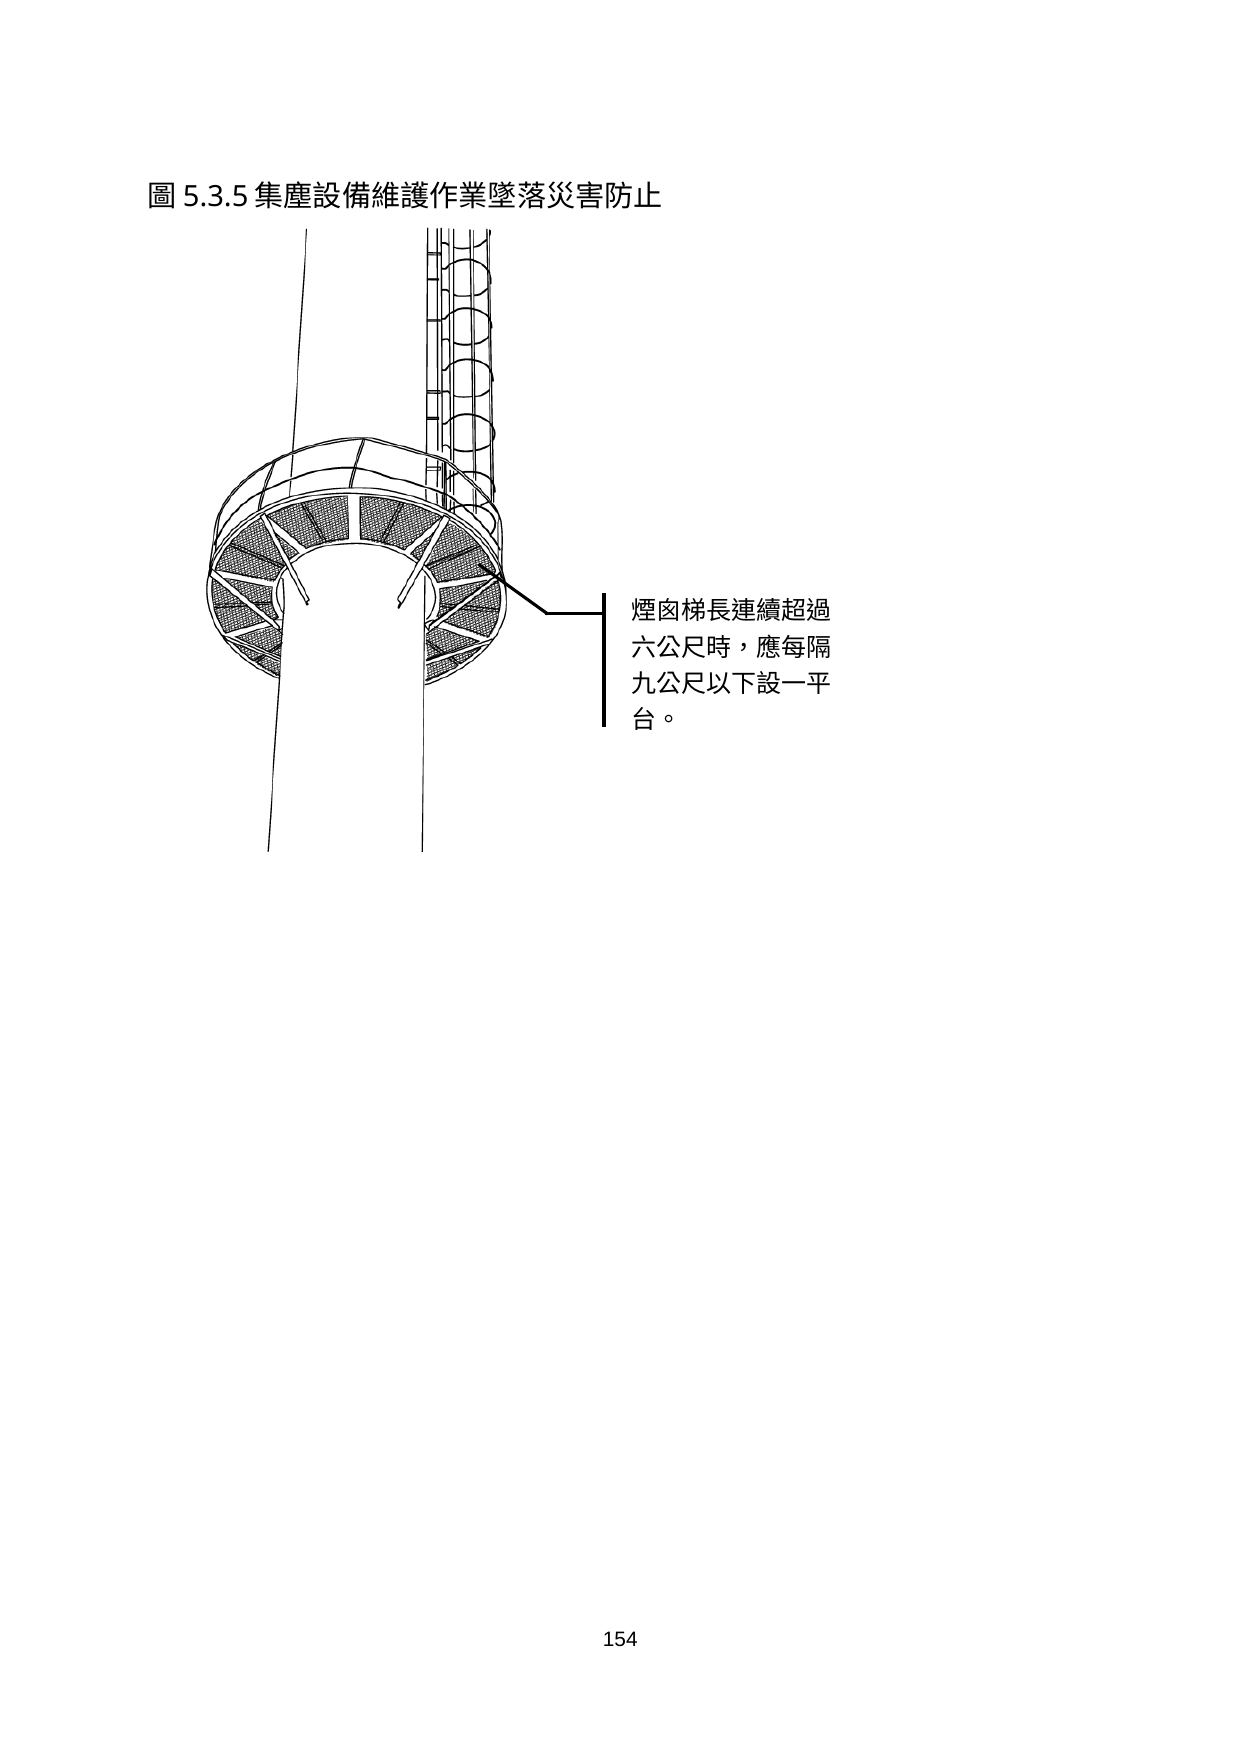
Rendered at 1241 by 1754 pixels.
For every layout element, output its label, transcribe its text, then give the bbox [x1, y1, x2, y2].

text 圖5.3.5集塵設備維護作業墜落災害防止 [148, 164, 1092, 214]
picture [147, 214, 582, 852]
